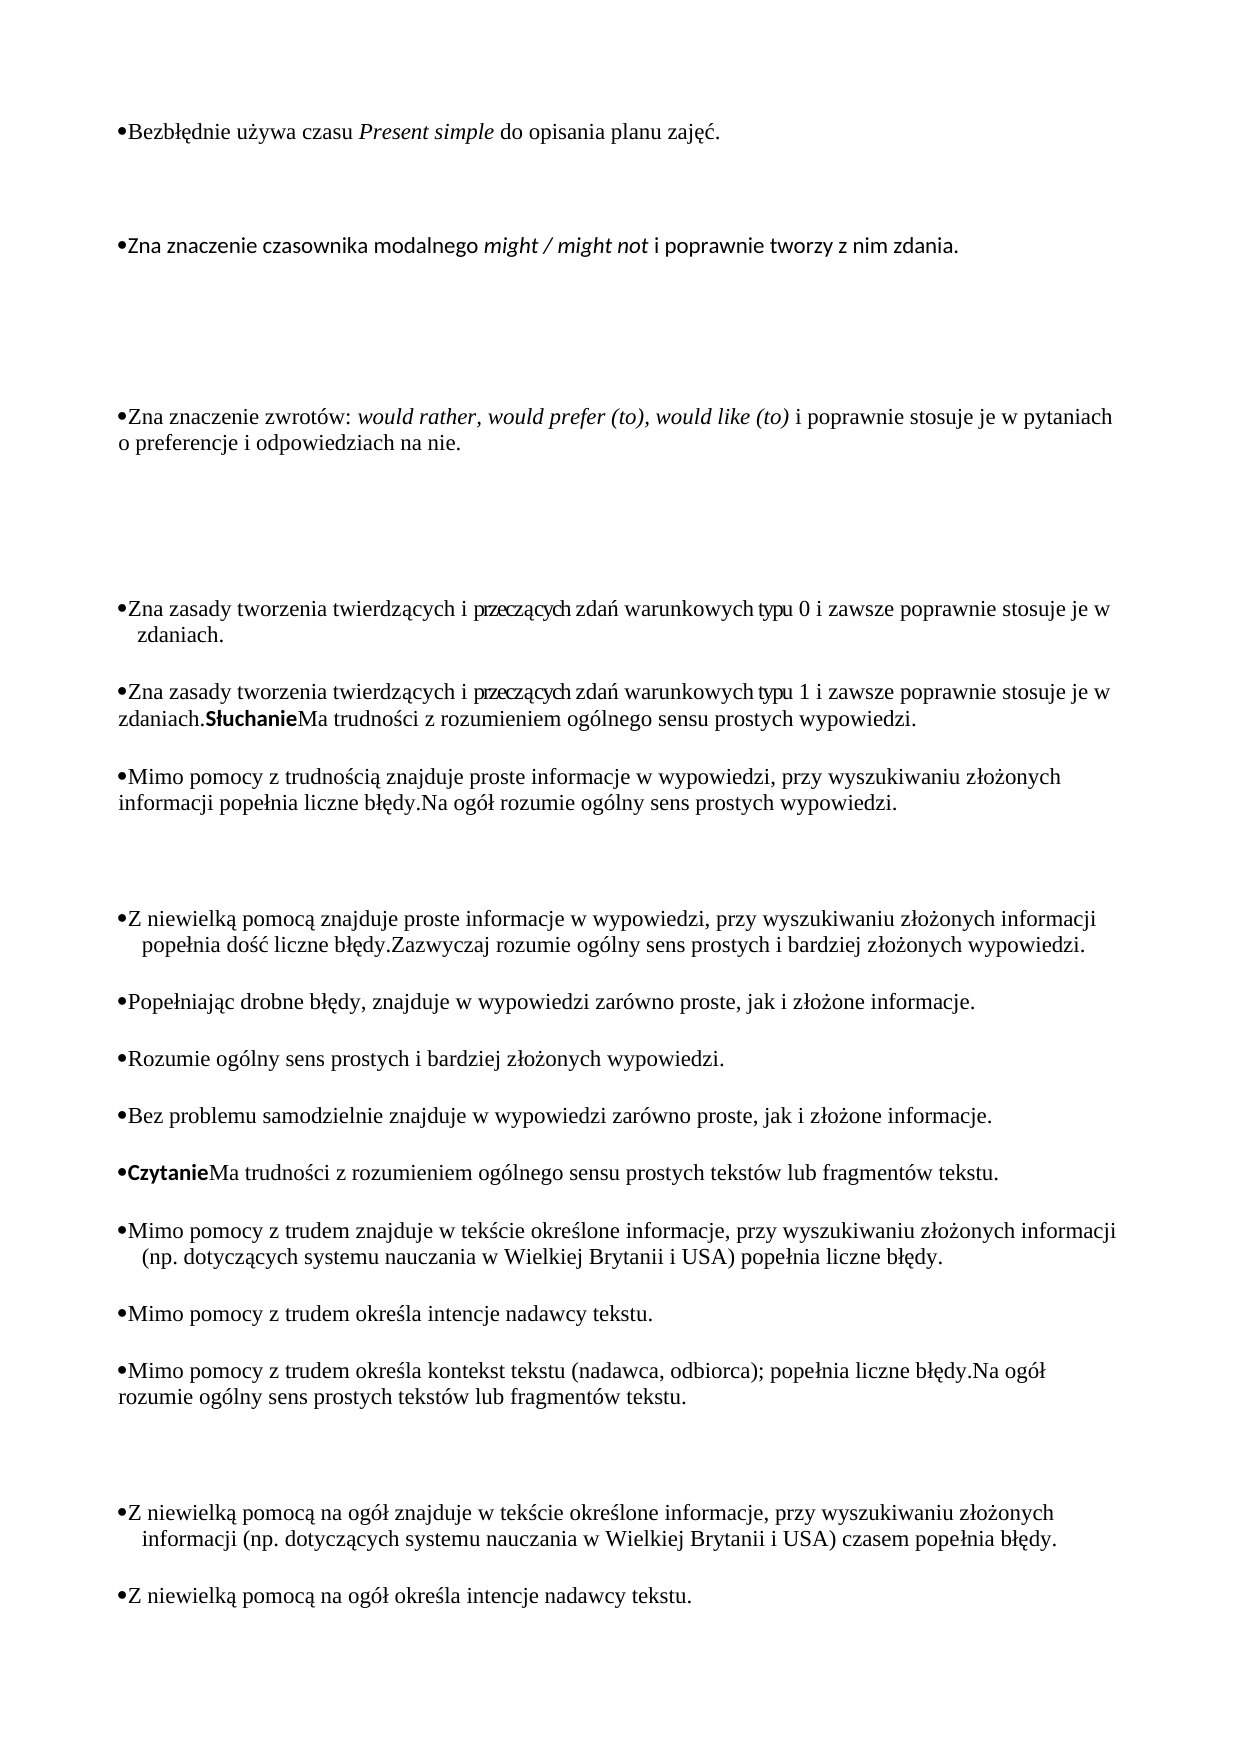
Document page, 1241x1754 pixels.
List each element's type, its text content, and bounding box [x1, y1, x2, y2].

list Z niewielką pomocą na ogół określa intencje nadawcy tekstu. [118, 1582, 1122, 1609]
list Zna zasady tworzenia twierdzących i przeczących zdań warunkowych typu 1 i zawsze poprawnie stosuje je w zdaniach.SłuchanieMa trudności z rozumieniem ogólnego sensu prostych wypowiedzi. [118, 678, 1122, 732]
list Z niewielką pomocą znajduje proste informacje w wypowiedzi, przy wyszukiwaniu złożonych informacji popełnia dość liczne błędy.Zazwyczaj rozumie ogólny sens prostych i bardziej złożonych wypowiedzi. [118, 905, 1122, 958]
list Popełniając drobne błędy, znajduje w wypowiedzi zarówno proste, jak i złożone informacje. [118, 988, 1122, 1014]
list Zna znaczenie czasownika modalnego might / might not i poprawnie tworzy z nim zdania. [118, 232, 1122, 260]
list Mimo pomocy z trudem określa kontekst tekstu (nadawca, odbiorca); popełnia liczne błędy.Na ogół rozumie ogólny sens prostych tekstów lub fragmentów tekstu. [118, 1357, 1122, 1409]
list Zna zasady tworzenia twierdzących i przeczących zdań warunkowych typu 0 i zawsze poprawnie stosuje je w zdaniach. [118, 595, 1122, 648]
list Bezbłędnie używa czasu Present simple do opisania planu zajęć. [118, 118, 1122, 144]
list Mimo pomocy z trudem znajduje w tekście określone informacje, przy wyszukiwaniu złożonych informacji (np. dotyczących systemu nauczania w Wielkiej Brytanii i USA) popełnia liczne błędy. [118, 1217, 1122, 1270]
list Bez problemu samodzielnie znajduje w wypowiedzi zarówno proste, jak i złożone informacje. [118, 1102, 1122, 1128]
list Zna znaczenie zwrotów: would rather, would prefer (to), would like (to) i poprawnie stosuje je w pytaniach o preferencje i odpowiedziach na nie. [118, 403, 1122, 456]
list Z niewielką pomocą na ogół znajduje w tekście określone informacje, przy wyszukiwaniu złożonych informacji (np. dotyczących systemu nauczania w Wielkiej Brytanii i USA) czasem popełnia błędy. [118, 1499, 1122, 1552]
list Rozumie ogólny sens prostych i bardziej złożonych wypowiedzi. [118, 1045, 1122, 1071]
list Mimo pomocy z trudem określa intencje nadawcy tekstu. [118, 1300, 1122, 1326]
list CzytanieMa trudności z rozumieniem ogólnego sensu prostych tekstów lub fragmentów tekstu. [118, 1158, 1122, 1187]
list Mimo pomocy z trudnością znajduje proste informacje w wypowiedzi, przy wyszukiwaniu złożonych informacji popełnia liczne błędy.Na ogół rozumie ogólny sens prostych wypowiedzi. [118, 763, 1122, 816]
